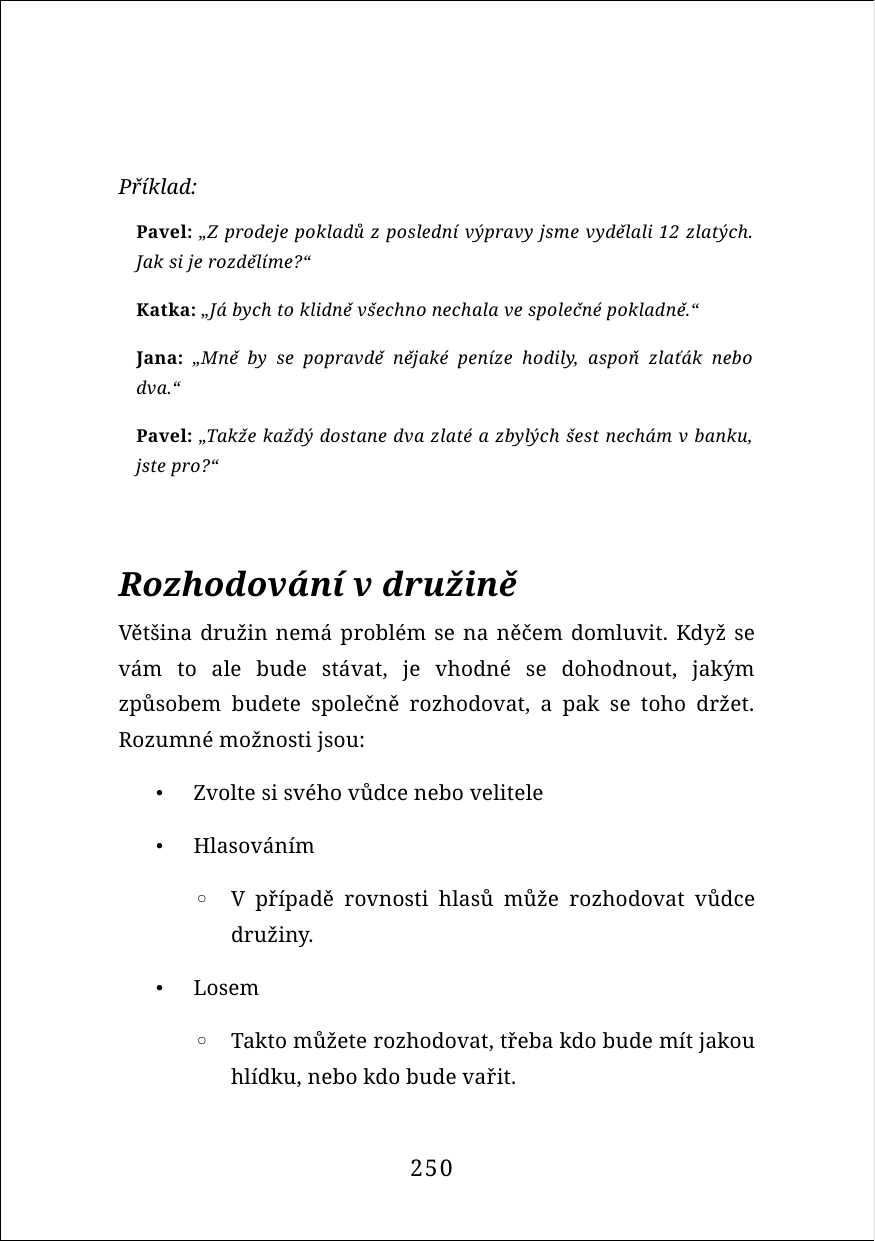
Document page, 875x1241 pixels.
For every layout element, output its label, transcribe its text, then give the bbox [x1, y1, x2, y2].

list Takto můžete rozhodovat, třeba kdo bude mít jakou hlídku, nebo kdo bude vařit. [193, 1027, 756, 1091]
subtitle Rozhodování v družině [118, 561, 756, 607]
list Losem [156, 973, 756, 1002]
list V případě rovnosti hlasů může rozhodovat vůdce družiny. [193, 884, 756, 948]
text Příklad: [118, 172, 756, 200]
list Hlasováním [156, 831, 756, 860]
text Katka: „Já bych to klidně všechno nechala ve společné pokladně.“ [136, 297, 756, 321]
text Pavel: „Z prodeje pokladů z poslední výpravy jsme vydělali 12 zlatých. Jak si je rozdělíme?“ [136, 219, 756, 273]
text Většina družin nemá problém se na něčem domluvit. Když se vám to ale bude stávat, je vhodné se dohodnout, jakým způsobem budete společně rozhodovat, a pak se toho držet. Rozumné možnosti jsou: [118, 618, 756, 753]
list Zvolte si svého vůdce nebo velitele [156, 778, 756, 807]
text Jana: „Mně by se popravdě nějaké peníze hodily, aspoň zlaťák nebo dva.“ [136, 345, 756, 399]
text Pavel: „Takže každý dostane dva zlaté a zbylých šest nechám v banku, jste pro?“ [136, 423, 756, 508]
